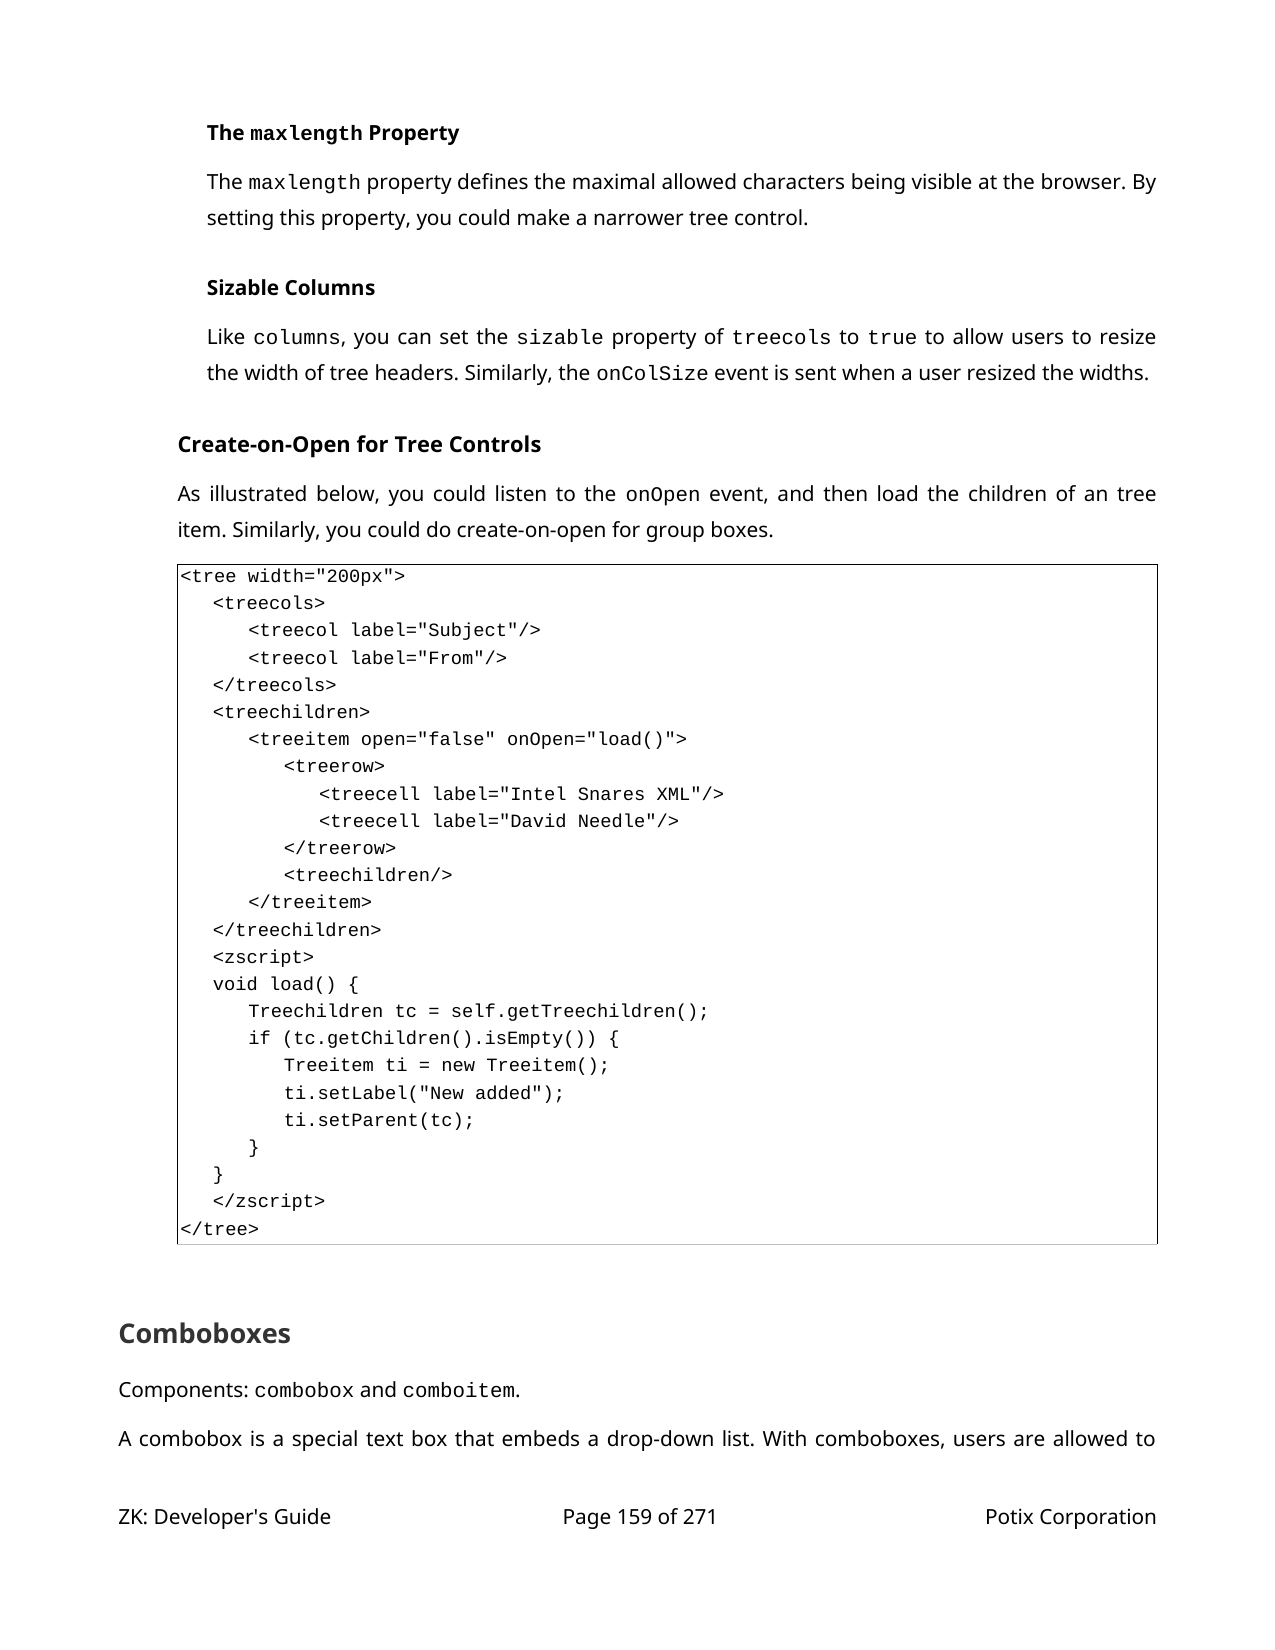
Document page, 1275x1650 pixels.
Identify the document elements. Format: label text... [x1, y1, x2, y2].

text </treechildren> [178, 917, 1157, 942]
text <tree width="200px"> [178, 565, 1157, 588]
text <zscript> [178, 944, 1157, 969]
text </treecols> [178, 673, 1157, 697]
text } [178, 1135, 1157, 1159]
text A combobox is a special text box that embeds a drop-down list. With comboboxes, users are allowed to [118, 1424, 1157, 1452]
text } [178, 1162, 1157, 1186]
text The maxlength property defines the maximal allowed characters being visible at the browser. By setting this property, you could make a narrower tree control. [207, 167, 1157, 231]
subtitle The maxlength Property [207, 118, 1157, 147]
text Treeitem ti = new Treeitem(); [178, 1053, 1157, 1078]
text <treerow> [178, 754, 1157, 778]
text Treechildren tc = self.getTreechildren(); [178, 999, 1157, 1023]
text ti.setParent(tc); [178, 1108, 1157, 1132]
text <treecol label="From"/> [178, 646, 1157, 670]
text if (tc.getChildren().isEmpty()) { [178, 1026, 1157, 1050]
text </tree> [178, 1216, 1157, 1244]
subtitle Comboboxes [118, 1314, 1157, 1351]
text </treeitem> [178, 890, 1157, 914]
text </treerow> [178, 836, 1157, 860]
text </zscript> [178, 1189, 1157, 1213]
text <treecol label="Subject"/> [178, 618, 1157, 643]
text <treecell label="Intel Snares XML"/> [178, 781, 1157, 806]
text void load() { [178, 972, 1157, 996]
text <treecell label="David Needle"/> [178, 809, 1157, 833]
text Components: combobox and comboitem. [118, 1375, 1157, 1403]
text ti.setLabel("New added"); [178, 1081, 1157, 1105]
text Like columns, you can set the sizable property of treecols to true to allow users to resize the width of tree headers. Similarly, the onColSize event is sent when a user resized the widths. [207, 322, 1157, 386]
text <treecols> [178, 591, 1157, 615]
subtitle Sizable Columns [207, 273, 1157, 302]
text As illustrated below, you could listen to the onOpen event, and then load the children of an tree item. Similarly, you could do create-on-open for group boxes. [177, 479, 1157, 543]
text <treechildren> [178, 700, 1157, 724]
subtitle Create-on-Open for Tree Controls [177, 429, 1157, 459]
text <treeitem open="false" onOpen="load()"> [178, 727, 1157, 751]
text <treechildren/> [178, 863, 1157, 887]
